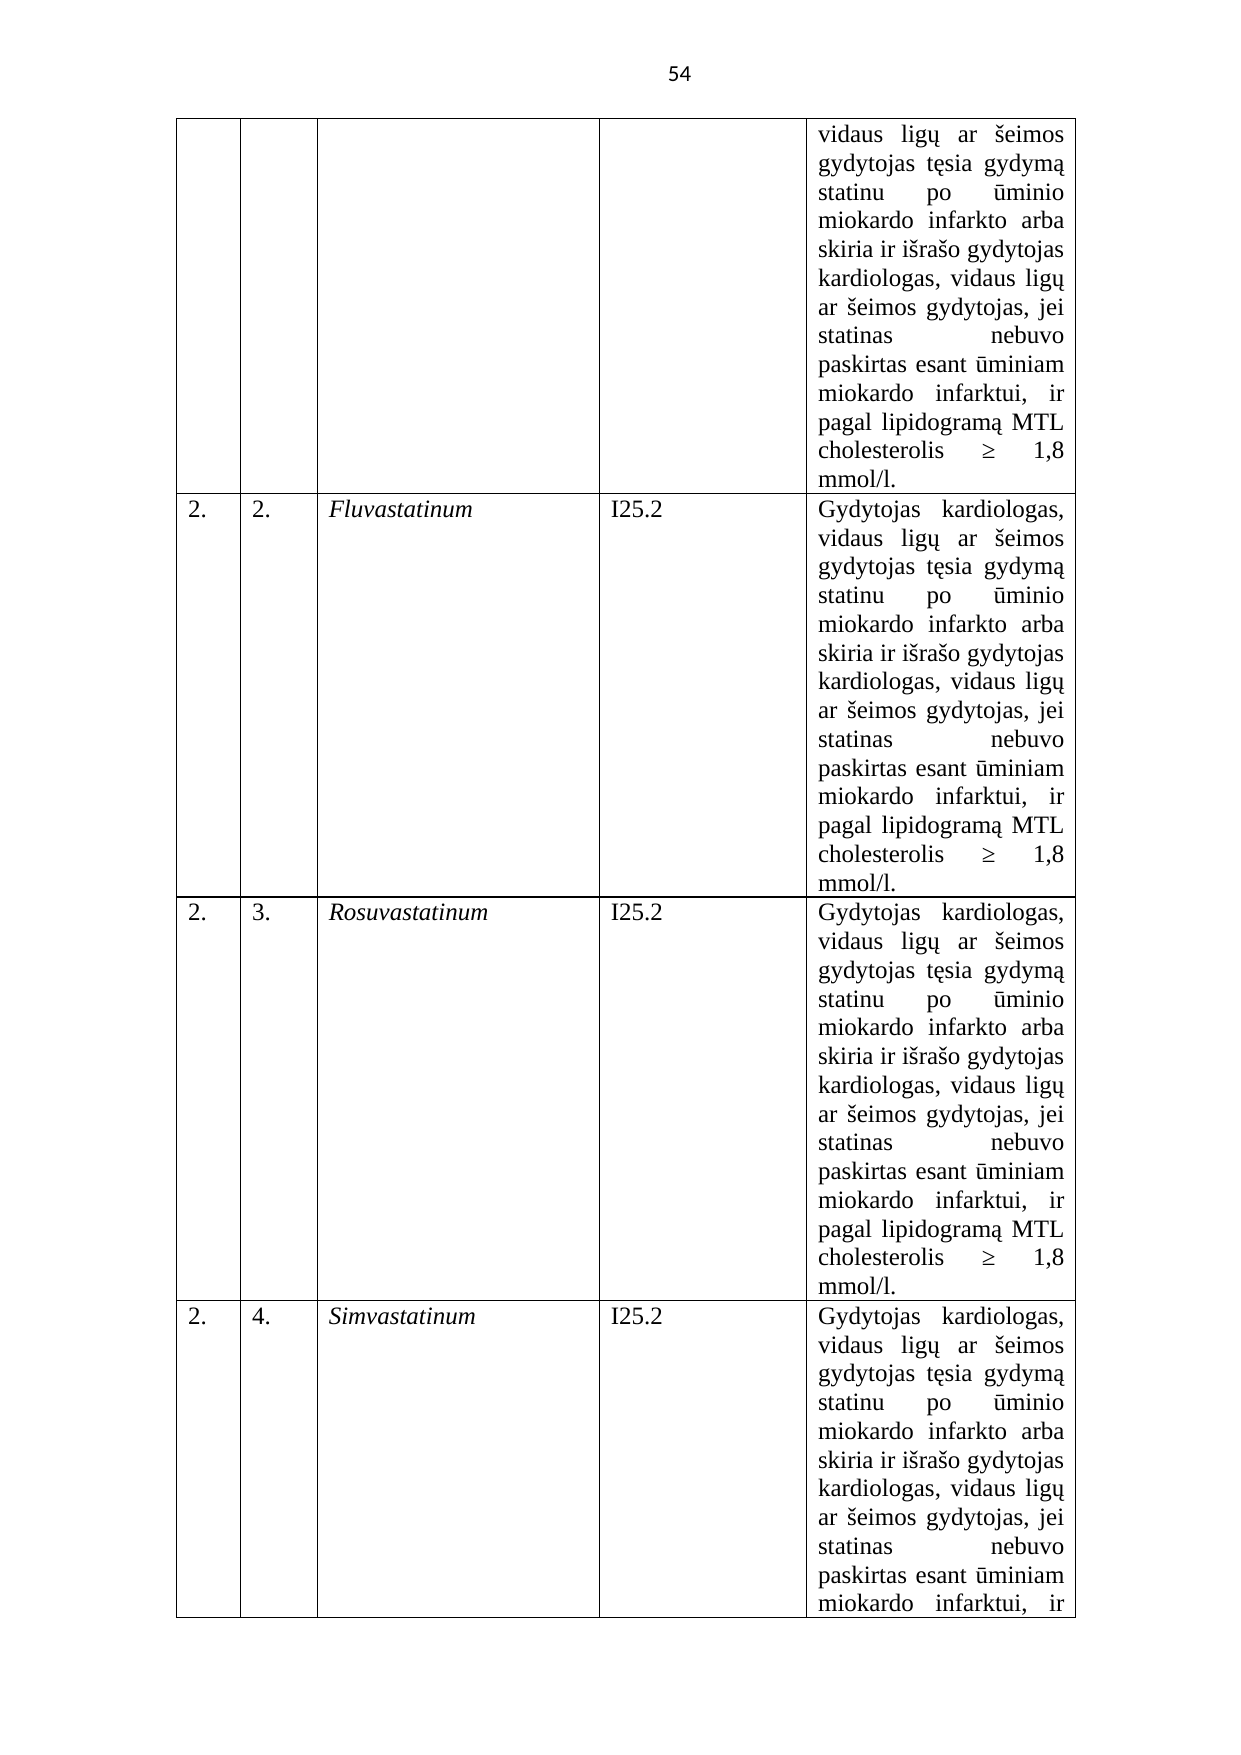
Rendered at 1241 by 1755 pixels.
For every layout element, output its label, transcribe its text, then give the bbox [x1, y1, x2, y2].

table_cell [1100, 118, 1104, 493]
table_cell [318, 119, 599, 493]
table_cell [1100, 1300, 1104, 1617]
table_cell Rosuvastatinum [318, 898, 599, 1300]
table_cell 3. [241, 898, 317, 1300]
table_cell [1104, 493, 1110, 896]
table_cell [1090, 1300, 1094, 1617]
table_cell [1104, 1300, 1110, 1617]
table_cell [1090, 896, 1094, 1300]
table_cell [1085, 896, 1089, 1300]
table_cell [1100, 896, 1104, 1300]
table_cell [1080, 1300, 1085, 1617]
table_cell [1080, 493, 1085, 896]
table_cell [241, 119, 317, 493]
table_cell 2. [177, 898, 240, 1300]
table_cell [1090, 493, 1094, 896]
table_cell [1076, 118, 1080, 493]
table_cell Simvastatinum [318, 1301, 599, 1617]
table_cell [1100, 493, 1104, 896]
table_cell [1110, 118, 1123, 493]
table_cell 2. [241, 494, 317, 896]
table_cell I25.2 [600, 898, 806, 1300]
table_cell [1080, 896, 1085, 1300]
table_cell [1094, 118, 1099, 493]
table_cell [1076, 896, 1080, 1300]
table_cell [1085, 493, 1089, 896]
table_cell [1090, 118, 1094, 493]
table_cell [1110, 1300, 1123, 1617]
table_cell [1094, 896, 1099, 1300]
table_cell I25.2 [600, 494, 806, 896]
table_cell [1076, 1300, 1080, 1617]
table_cell Gydytojas kardiologas, vidaus ligų ar šeimos gydytojas tęsia gydymą statinu po ūminio miokardo infarkto arba skiria ir išrašo gydytojas kardiologas, vidaus ligų ar šeimos gydytojas, jei statinas nebuvo paskirtas esant ūminiam miokardo infarktui, ir pagal lipidogramą MTL cholesterolis ≥ 1,8 mmol/l. [807, 494, 1075, 896]
table_cell 4. [241, 1301, 317, 1617]
table_cell 2. [177, 1301, 240, 1617]
table_cell [1110, 493, 1123, 896]
table_cell [1080, 118, 1085, 493]
table_cell Gydytojas kardiologas, vidaus ligų ar šeimos gydytojas tęsia gydymą statinu po ūminio miokardo infarkto arba skiria ir išrašo gydytojas kardiologas, vidaus ligų ar šeimos gydytojas, jei statinas nebuvo paskirtas esant ūminiam miokardo infarktui, ir [807, 1301, 1075, 1617]
table_cell [1094, 493, 1099, 896]
table_cell [1076, 493, 1080, 896]
table_cell 2. [177, 494, 240, 896]
table_cell [1104, 896, 1110, 1300]
table_cell vidaus ligų ar šeimos gydytojas tęsia gydymą statinu po ūminio miokardo infarkto arba skiria ir išrašo gydytojas kardiologas, vidaus ligų ar šeimos gydytojas, jei statinas nebuvo paskirtas esant ūminiam miokardo infarktui, ir pagal lipidogramą MTL cholesterolis ≥ 1,8 mmol/l. [807, 119, 1075, 493]
table_cell I25.2 [600, 1301, 806, 1617]
table_cell [1085, 118, 1089, 493]
table_cell [1110, 896, 1123, 1300]
table_cell [177, 119, 240, 493]
table_cell [1104, 118, 1110, 493]
table_cell Fluvastatinum [318, 494, 599, 896]
table_cell [1094, 1300, 1099, 1617]
table_cell [1085, 1300, 1089, 1617]
table_cell [600, 119, 806, 493]
table_cell Gydytojas kardiologas, vidaus ligų ar šeimos gydytojas tęsia gydymą statinu po ūminio miokardo infarkto arba skiria ir išrašo gydytojas kardiologas, vidaus ligų ar šeimos gydytojas, jei statinas nebuvo paskirtas esant ūminiam miokardo infarktui, ir pagal lipidogramą MTL cholesterolis ≥ 1,8 mmol/l. [807, 898, 1075, 1300]
